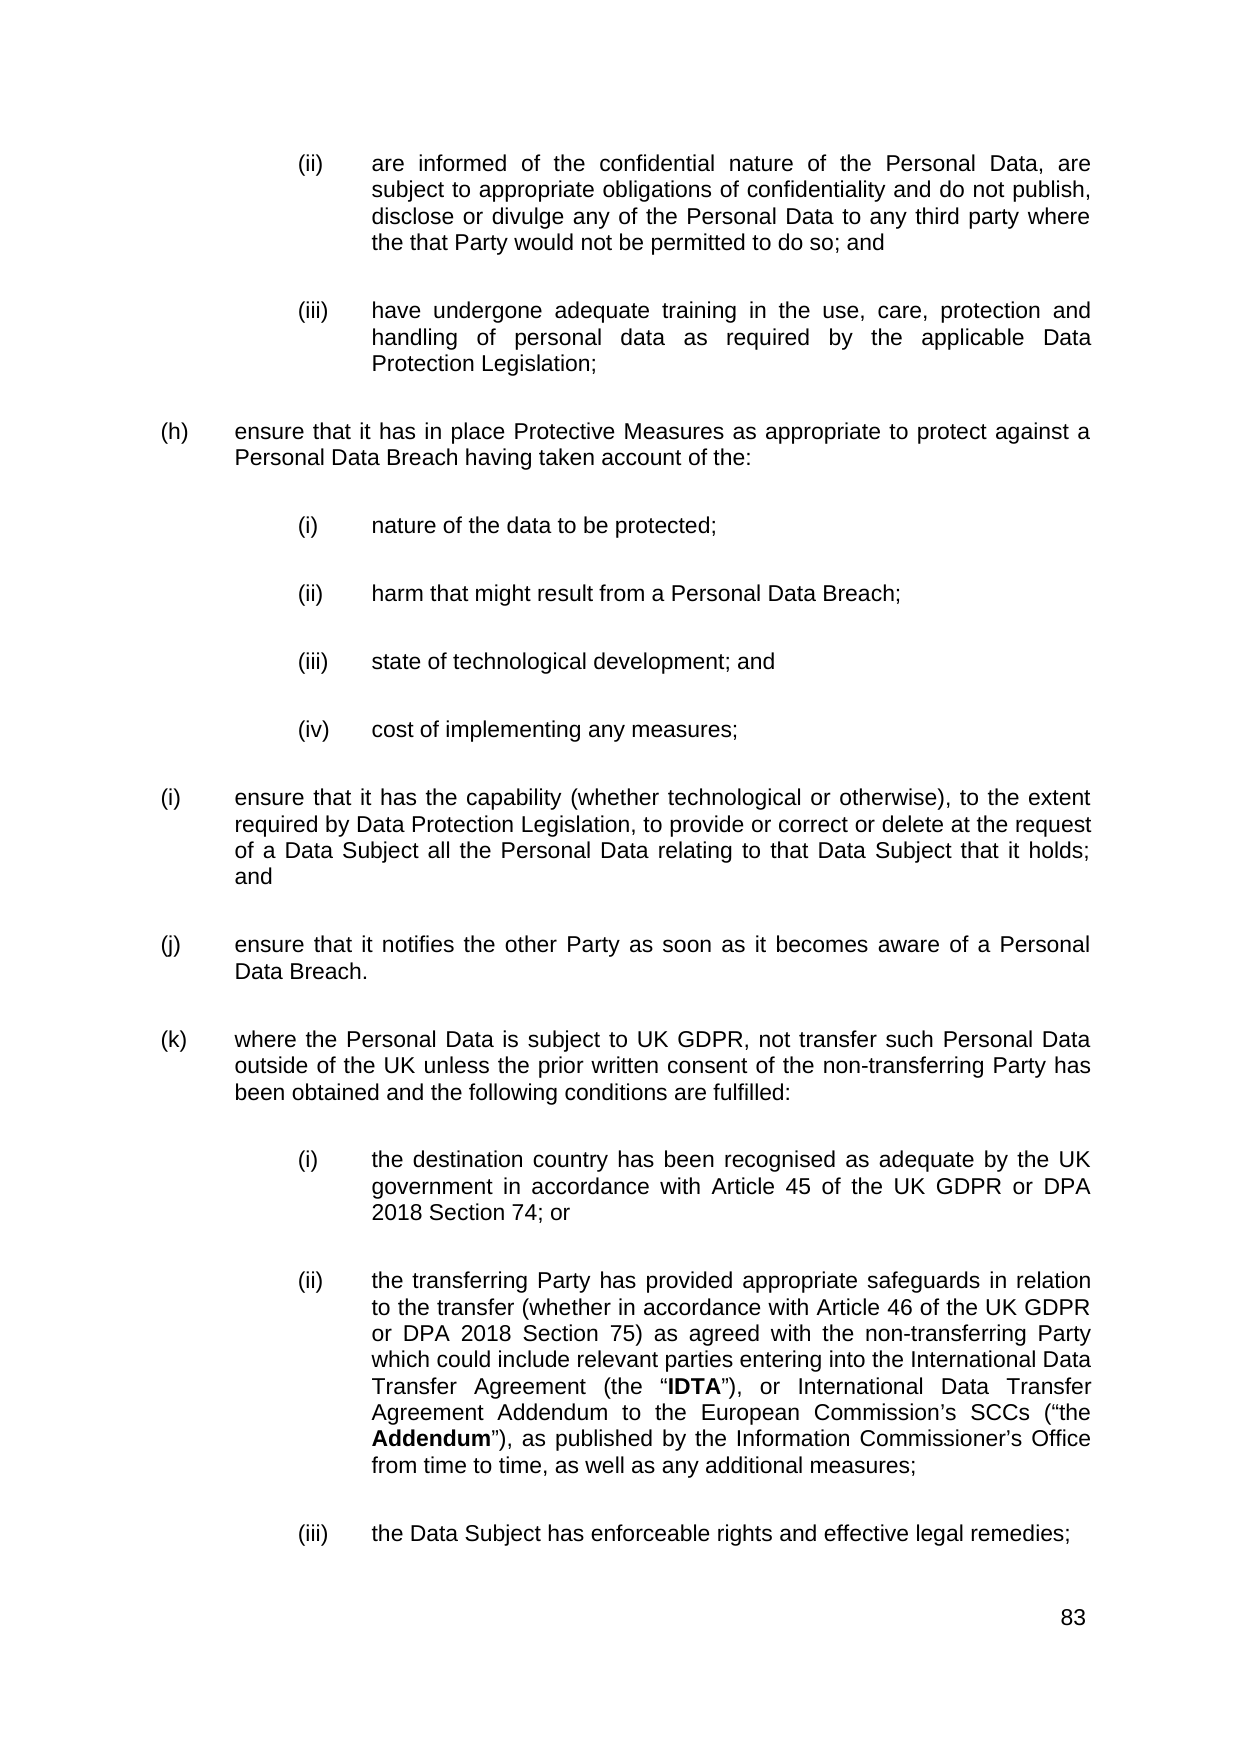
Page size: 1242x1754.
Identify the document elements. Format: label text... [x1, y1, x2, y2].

list state of technological development; and [298, 648, 1092, 674]
list the destination country has been recognised as adequate by the UK government in accordance with Article 45 of the UK GDPR or DPA 2018 Section 74; or [298, 1146, 1092, 1226]
list ensure that it has in place Protective Measures as appropriate to protect against a Personal Data Breach having taken account of the: [160, 418, 1092, 471]
list nature of the data to be protected; [298, 512, 1092, 538]
list harm that might result from a Personal Data Breach; [298, 580, 1092, 607]
list ensure that it notifies the other Party as soon as it becomes aware of a Personal Data Breach. [160, 931, 1092, 984]
list are informed of the confidential nature of the Personal Data, are subject to appropriate obligations of confidentiality and do not publish, disclose or divulge any of the Personal Data to any third party where the that Party would not be permitted to do so; and [298, 150, 1092, 255]
list cost of implementing any measures; [298, 716, 1092, 743]
list have undergone adequate training in the use, care, protection and handling of personal data as required by the applicable Data Protection Legislation; [298, 297, 1092, 376]
list the transferring Party has provided appropriate safeguards in relation to the transfer (whether in accordance with Article 46 of the UK GDPR or DPA 2018 Section 75) as agreed with the non-transferring Party which could include relevant parties entering into the International Data Transfer Agreement (the “IDTA”), or International Data Transfer Agreement Addendum to the European Commission’s SCCs (“the Addendum”), as published by the Information Commissioner’s Office from time to time, as well as any additional measures; [298, 1267, 1092, 1478]
list ensure that it has the capability (whether technological or otherwise), to the extent required by Data Protection Legislation, to provide or correct or delete at the request of a Data Subject all the Personal Data relating to that Data Subject that it holds; and [160, 784, 1092, 890]
list where the Personal Data is subject to UK GDPR, not transfer such Personal Data outside of the UK unless the prior written consent of the non-transferring Party has been obtained and the following conditions are fulfilled: [160, 1026, 1092, 1105]
list the Data Subject has enforceable rights and effective legal remedies; [298, 1520, 1092, 1546]
